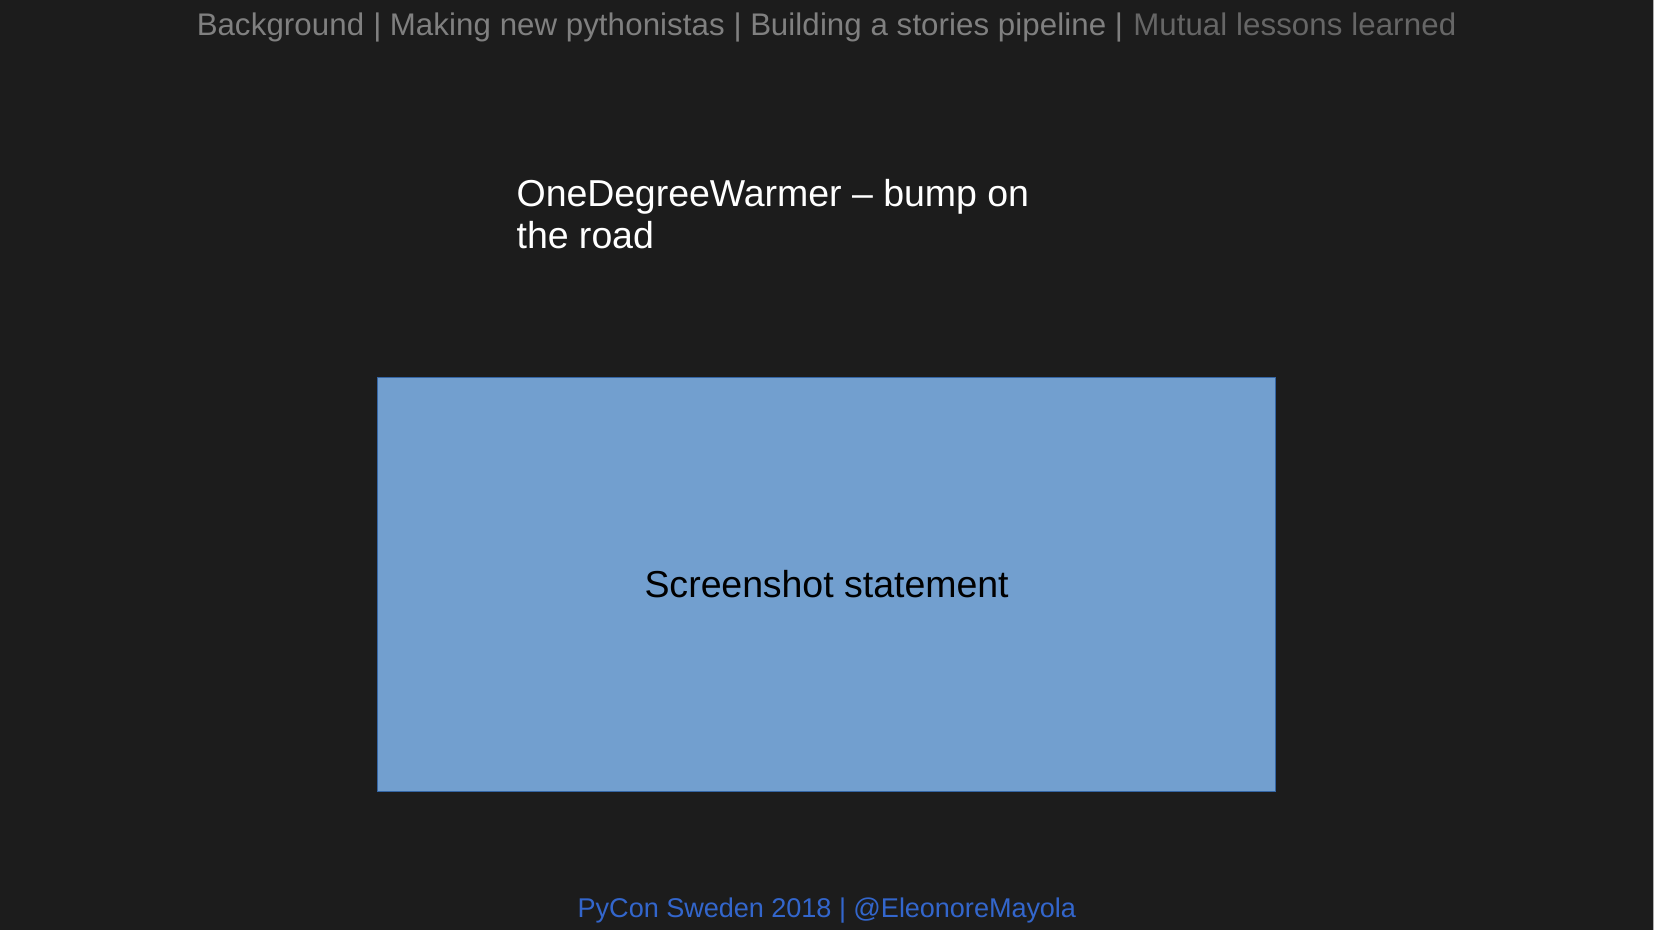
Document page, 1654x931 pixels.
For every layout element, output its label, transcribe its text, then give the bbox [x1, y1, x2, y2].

text_box Screenshot statement [377, 377, 1276, 792]
text_box Background | Making new pythonistas | Building a stories pipeline | Mutual lessons learned [0, 0, 1654, 57]
text_box OneDegreeWarmer – bump on the road [501, 165, 1093, 265]
text_box PyCon Sweden 2018 | @EleonoreMayola [460, 885, 1193, 931]
